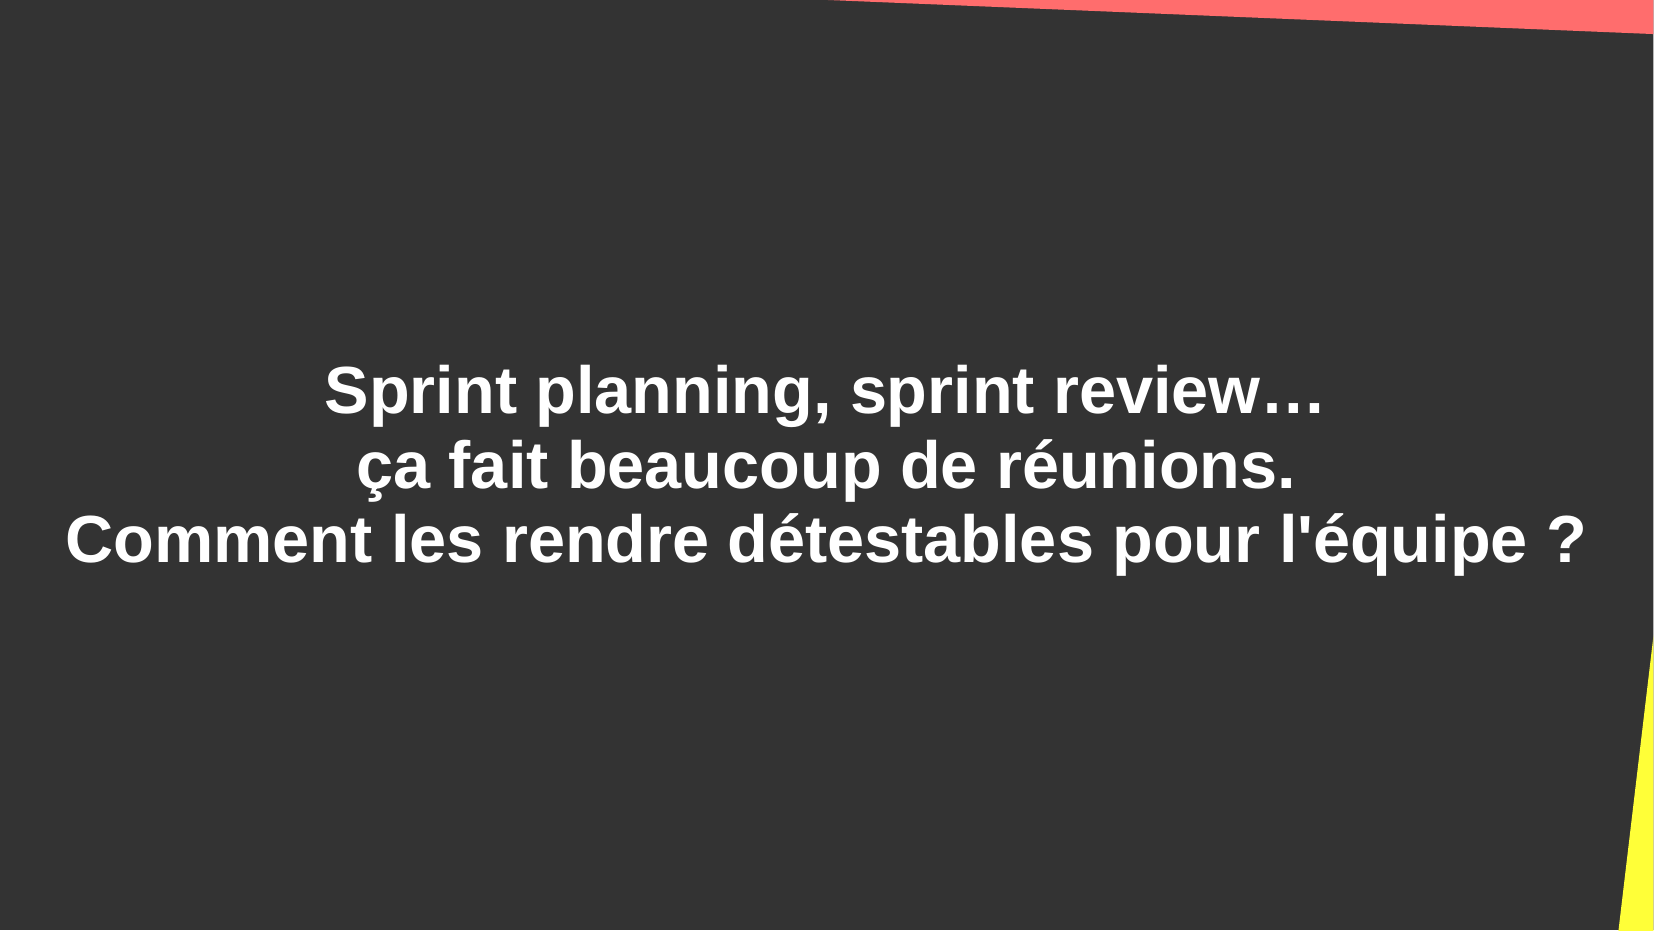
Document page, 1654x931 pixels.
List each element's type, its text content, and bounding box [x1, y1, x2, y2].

text_box [1618, 631, 1654, 931]
title Sprint planning, sprint review… ça fait beaucoup de réunions. Comment les rendre détestables pour l'équipe ? [31, 352, 1622, 578]
text_box [827, 0, 1654, 35]
